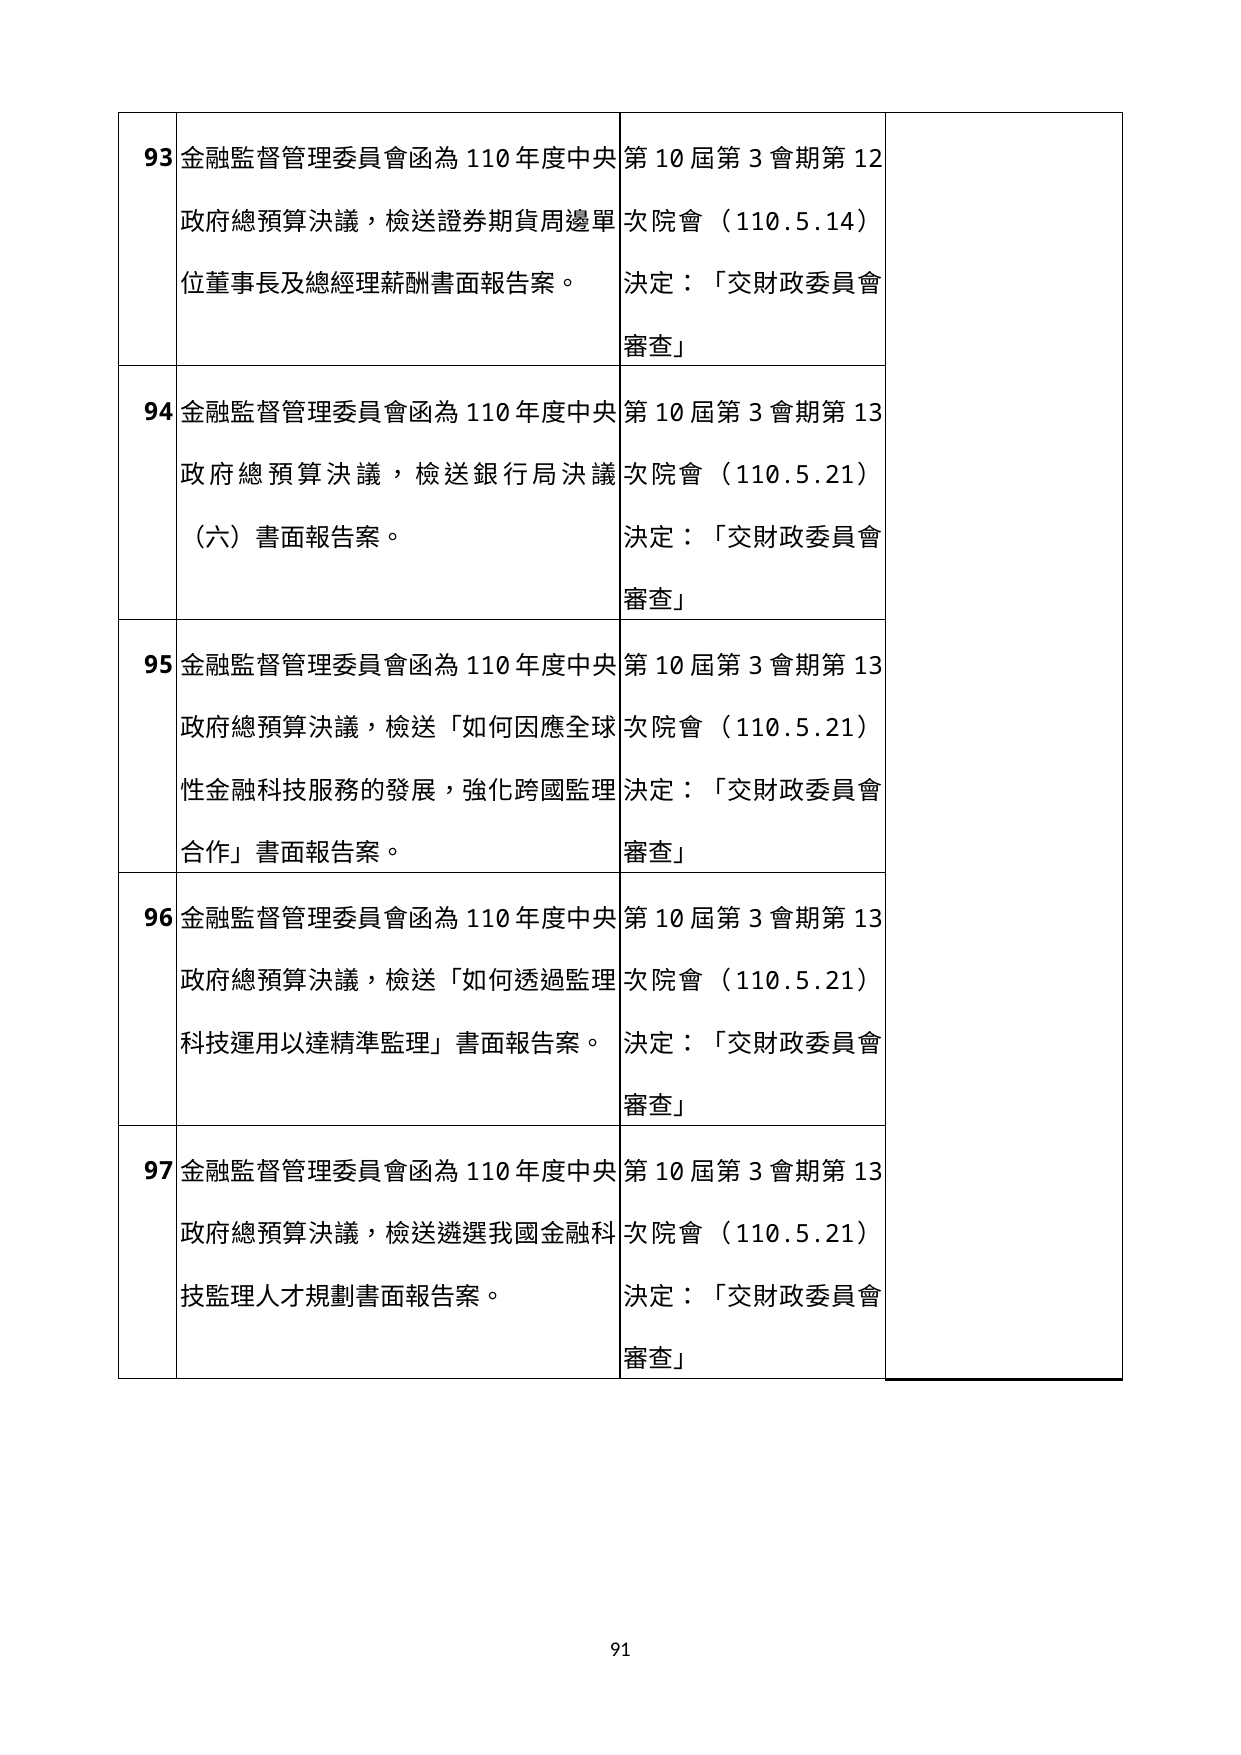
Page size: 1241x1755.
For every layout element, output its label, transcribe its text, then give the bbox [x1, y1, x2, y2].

table_cell 第10屆第3會期第13次院會（110.5.21）決定：「交財政委員會審查」 [621, 366, 885, 618]
table_cell 第10屆第3會期第13次院會（110.5.21）決定：「交財政委員會審查」 [621, 1126, 885, 1378]
table_cell 金融監督管理委員會函為110年度中央政府總預算決議，檢送銀行局決議（六）書面報告案。 [177, 366, 619, 618]
table_cell 金融監督管理委員會函為110年度中央政府總預算決議，檢送遴選我國金融科技監理人才規劃書面報告案。 [177, 1126, 619, 1378]
table_cell [119, 620, 176, 872]
table_cell 第10屆第3會期第13次院會（110.5.21）決定：「交財政委員會審查」 [621, 873, 885, 1125]
table_cell [886, 113, 1122, 1378]
table_cell [119, 366, 176, 618]
table_cell 金融監督管理委員會函為110年度中央政府總預算決議，檢送「如何透過監理科技運用以達精準監理」書面報告案。 [177, 873, 619, 1125]
table_cell [119, 1126, 176, 1378]
table_cell [119, 873, 176, 1125]
table_cell 金融監督管理委員會函為110年度中央政府總預算決議，檢送證券期貨周邊單位董事長及總經理薪酬書面報告案。 [177, 113, 619, 365]
table_cell 第10屆第3會期第13次院會（110.5.21）決定：「交財政委員會審查」 [621, 620, 885, 872]
table_cell 金融監督管理委員會函為110年度中央政府總預算決議，檢送「如何因應全球性金融科技服務的發展，強化跨國監理合作」書面報告案。 [177, 620, 619, 872]
table_cell 第10屆第3會期第12次院會（110.5.14）決定：「交財政委員會審查」 [621, 113, 885, 365]
table_cell [119, 113, 176, 365]
